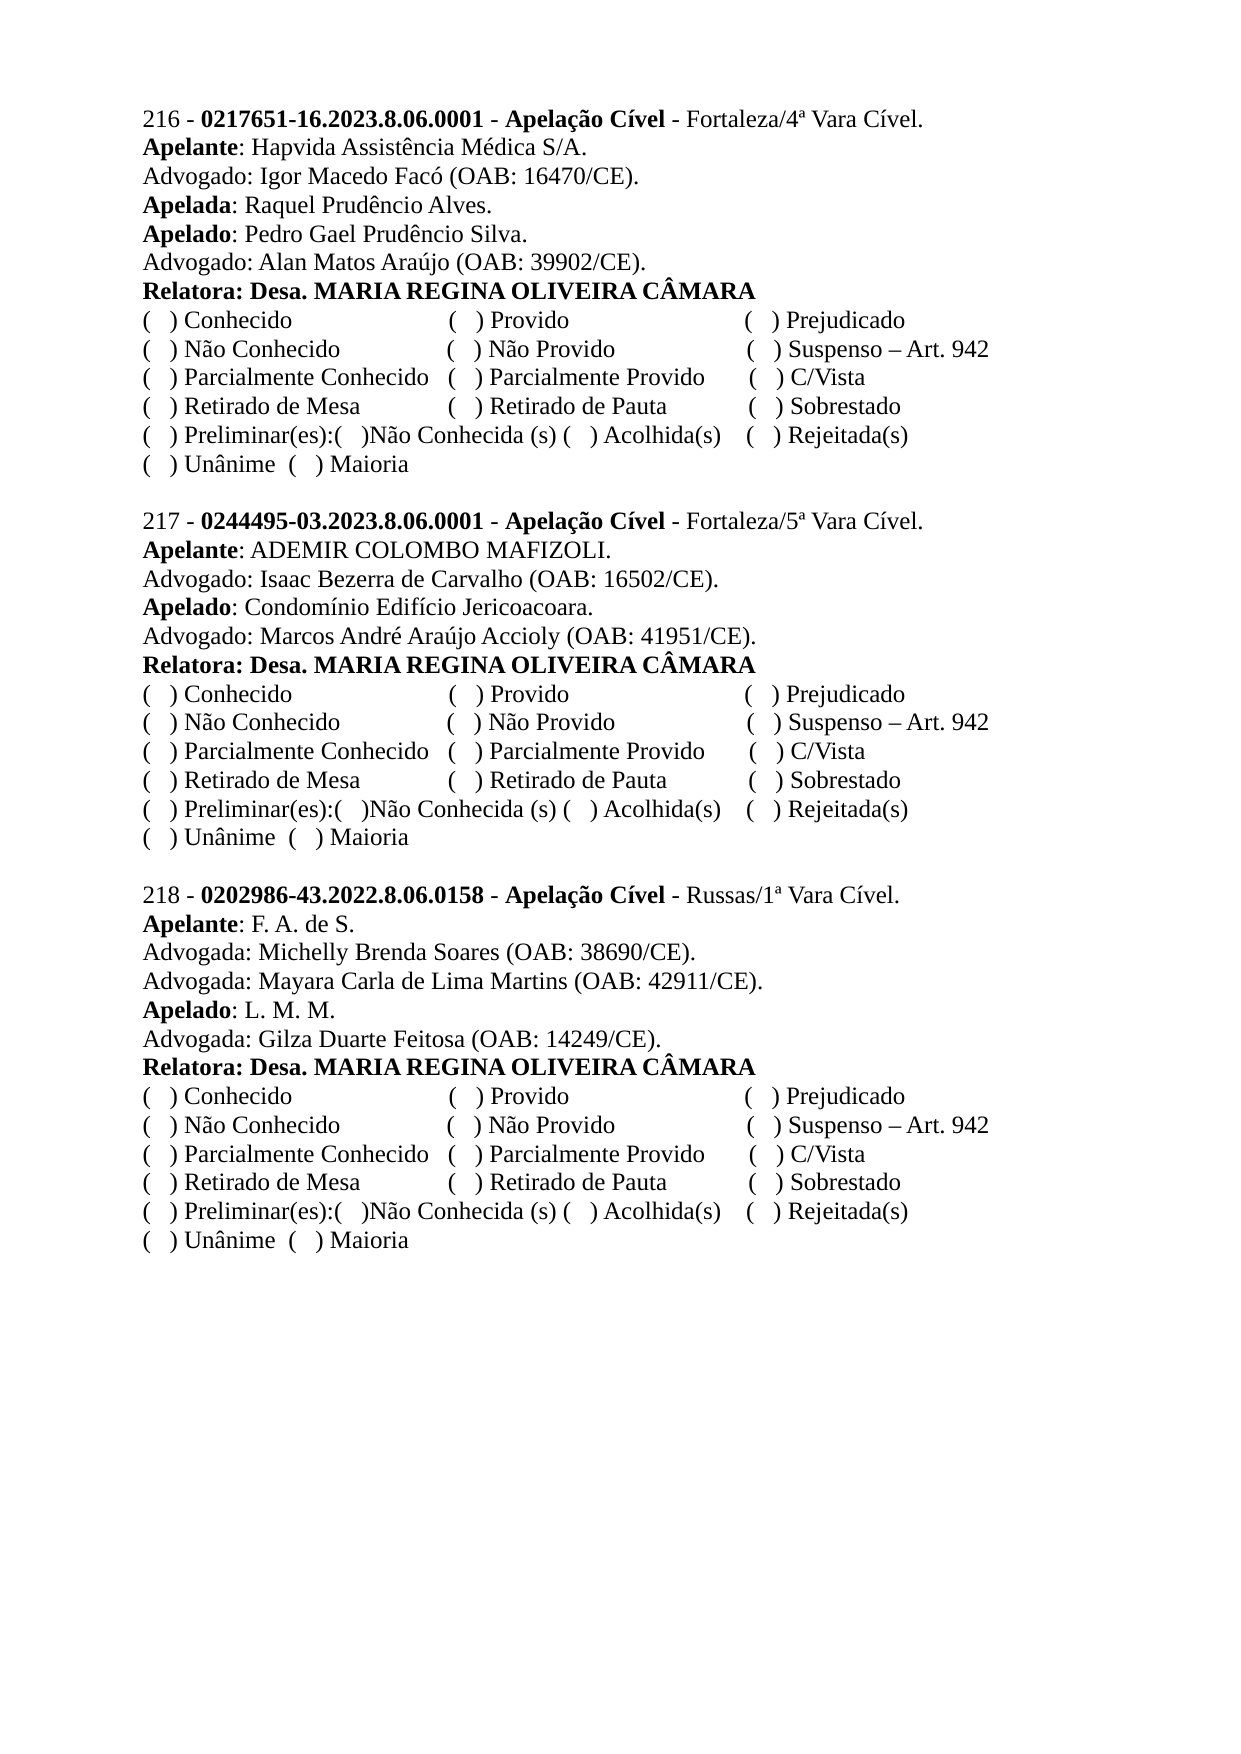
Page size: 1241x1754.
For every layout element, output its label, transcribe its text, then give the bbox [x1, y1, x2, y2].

text Advogada: Gilza Duarte Feitosa (OAB: 14249/CE). [142, 1024, 1141, 1052]
text Apelado: Condomínio Edifício Jericoacoara. [142, 592, 1141, 621]
text 217 - 0244495-03.2023.8.06.0001 - Apelação Cível - Fortaleza/5ª Vara Cível. [142, 506, 1141, 535]
text ( ) Conhecido ( ) Provido ( ) Prejudicado [142, 305, 1141, 334]
text ( ) Retirado de Mesa ( ) Retirado de Pauta ( ) Sobrestado [142, 391, 1158, 420]
text Apelado: Pedro Gael Prudêncio Silva. [142, 219, 1141, 247]
text Advogada: Mayara Carla de Lima Martins (OAB: 42911/CE). [142, 966, 1141, 995]
text ( ) Preliminar(es):( )Não Conhecida (s) ( ) Acolhida(s) ( ) Rejeitada(s) [142, 420, 1158, 449]
text Apelado: L. M. M. [142, 995, 1141, 1024]
text Relatora: Desa. MARIA REGINA OLIVEIRA CÂMARA [142, 276, 1141, 305]
text Apelante: Hapvida Assistência Médica S/A. [142, 132, 1141, 161]
text Apelante: ADEMIR COLOMBO MAFIZOLI. [142, 535, 1141, 564]
text ( ) Preliminar(es):( )Não Conhecida (s) ( ) Acolhida(s) ( ) Rejeitada(s) [142, 1196, 1158, 1225]
text 218 - 0202986-43.2022.8.06.0158 - Apelação Cível - Russas/1ª Vara Cível. [142, 880, 1141, 909]
text ( ) Parcialmente Conhecido ( ) Parcialmente Provido ( ) C/Vista [142, 362, 1158, 391]
text ( ) Não Conhecido ( ) Não Provido ( ) Suspenso – Art. 942 [142, 1110, 1158, 1139]
text ( ) Não Conhecido ( ) Não Provido ( ) Suspenso – Art. 942 [142, 707, 1158, 736]
text ( ) Parcialmente Conhecido ( ) Parcialmente Provido ( ) C/Vista [142, 1139, 1158, 1167]
text Apelada: Raquel Prudêncio Alves. [142, 190, 1141, 219]
text ( ) Conhecido ( ) Provido ( ) Prejudicado [142, 679, 1141, 707]
text Advogado: Igor Macedo Facó (OAB: 16470/CE). [142, 161, 1141, 190]
text ( ) Conhecido ( ) Provido ( ) Prejudicado [142, 1081, 1141, 1110]
text ( ) Parcialmente Conhecido ( ) Parcialmente Provido ( ) C/Vista [142, 736, 1158, 765]
text Advogado: Alan Matos Araújo (OAB: 39902/CE). [142, 247, 1141, 276]
text ( ) Unânime ( ) Maioria [142, 449, 1158, 477]
text Relatora: Desa. MARIA REGINA OLIVEIRA CÂMARA [142, 650, 1141, 679]
text 216 - 0217651-16.2023.8.06.0001 - Apelação Cível - Fortaleza/4ª Vara Cível. [142, 104, 1141, 132]
text Advogada: Michelly Brenda Soares (OAB: 38690/CE). [142, 937, 1141, 966]
text ( ) Preliminar(es):( )Não Conhecida (s) ( ) Acolhida(s) ( ) Rejeitada(s) [142, 794, 1158, 822]
text Advogado: Marcos André Araújo Accioly (OAB: 41951/CE). [142, 621, 1141, 650]
text ( ) Não Conhecido ( ) Não Provido ( ) Suspenso – Art. 942 [142, 334, 1158, 362]
text Apelante: F. A. de S. [142, 909, 1141, 937]
text Relatora: Desa. MARIA REGINA OLIVEIRA CÂMARA [142, 1052, 1141, 1081]
text ( ) Retirado de Mesa ( ) Retirado de Pauta ( ) Sobrestado [142, 765, 1158, 794]
text ( ) Unânime ( ) Maioria [142, 822, 1158, 851]
text Advogado: Isaac Bezerra de Carvalho (OAB: 16502/CE). [142, 564, 1141, 592]
text ( ) Retirado de Mesa ( ) Retirado de Pauta ( ) Sobrestado [142, 1167, 1158, 1196]
text ( ) Unânime ( ) Maioria [142, 1225, 1158, 1254]
